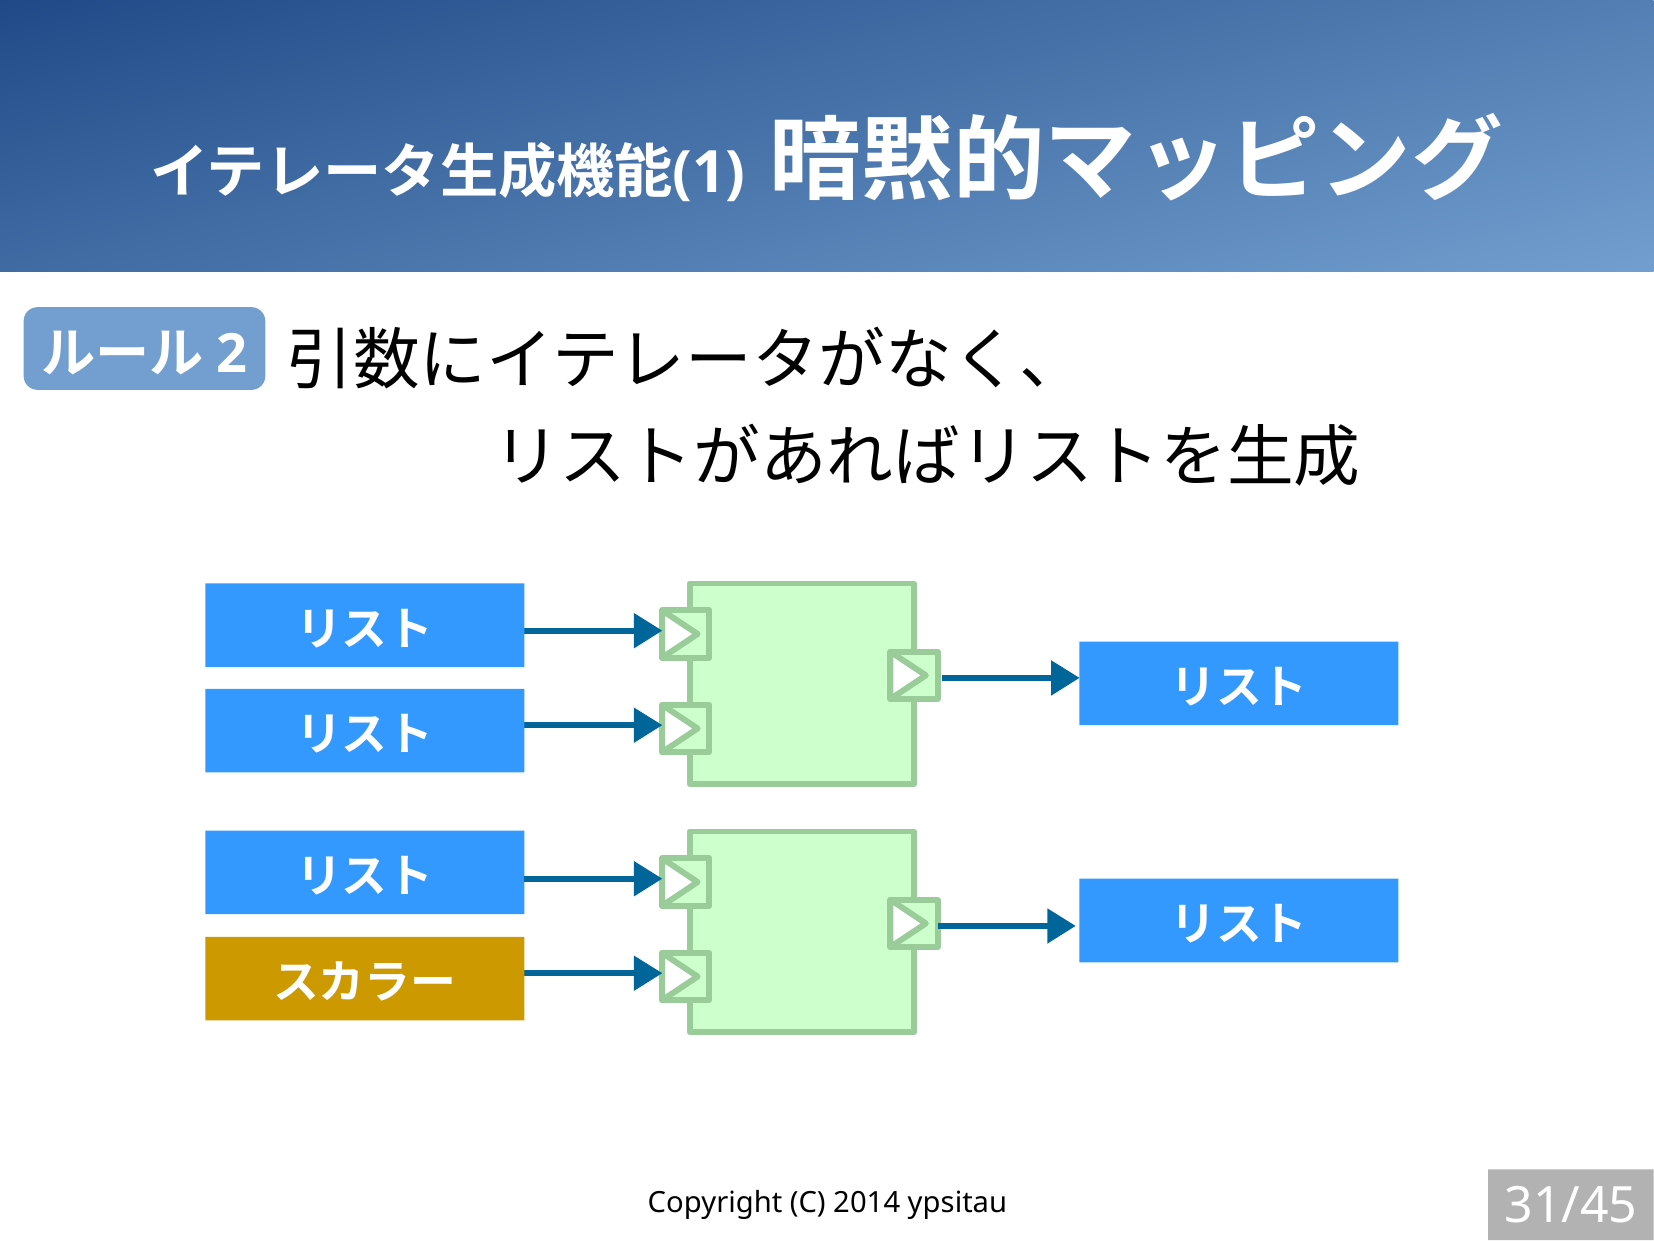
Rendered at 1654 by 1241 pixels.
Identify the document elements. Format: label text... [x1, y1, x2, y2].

text_box [662, 831, 938, 1033]
text_box 引数にイテレータがなく、 リストがあればリストを生成 [271, 298, 1376, 514]
text_box [662, 583, 938, 785]
text_box ルール 2 [23, 307, 266, 390]
text_box リスト [1079, 878, 1399, 963]
text_box スカラー [205, 936, 525, 1021]
text_box リスト [205, 688, 525, 773]
text_box リスト [1079, 641, 1399, 726]
text_box リスト [205, 583, 525, 668]
title イテレータ生成機能(1) 暗黙的マッピング [82, 49, 1571, 257]
text_box リスト [205, 830, 525, 915]
